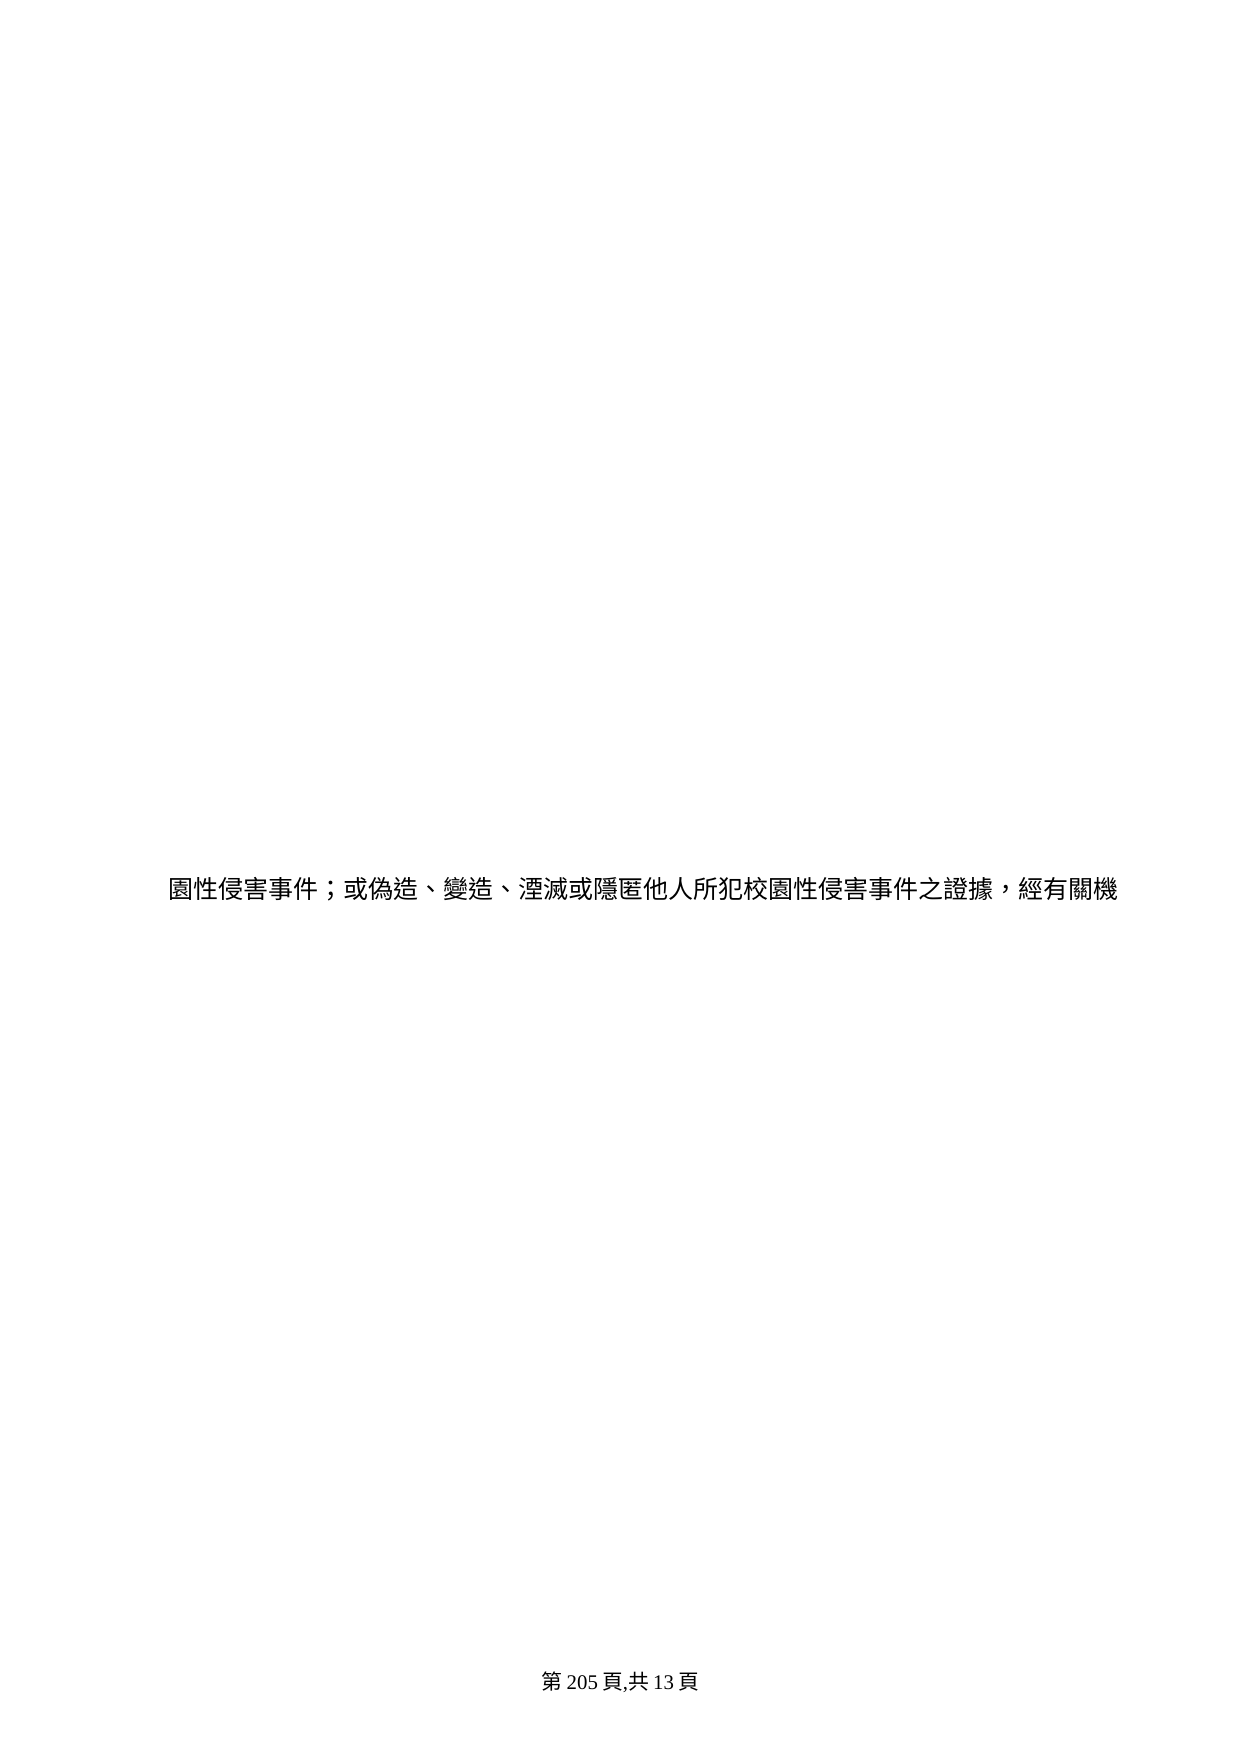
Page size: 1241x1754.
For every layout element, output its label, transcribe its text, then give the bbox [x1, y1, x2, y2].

text 園性侵害事件；或偽造、變造、湮滅或隱匿他人所犯校園性侵害事件之證據，經有關機 [118, 846, 1122, 908]
